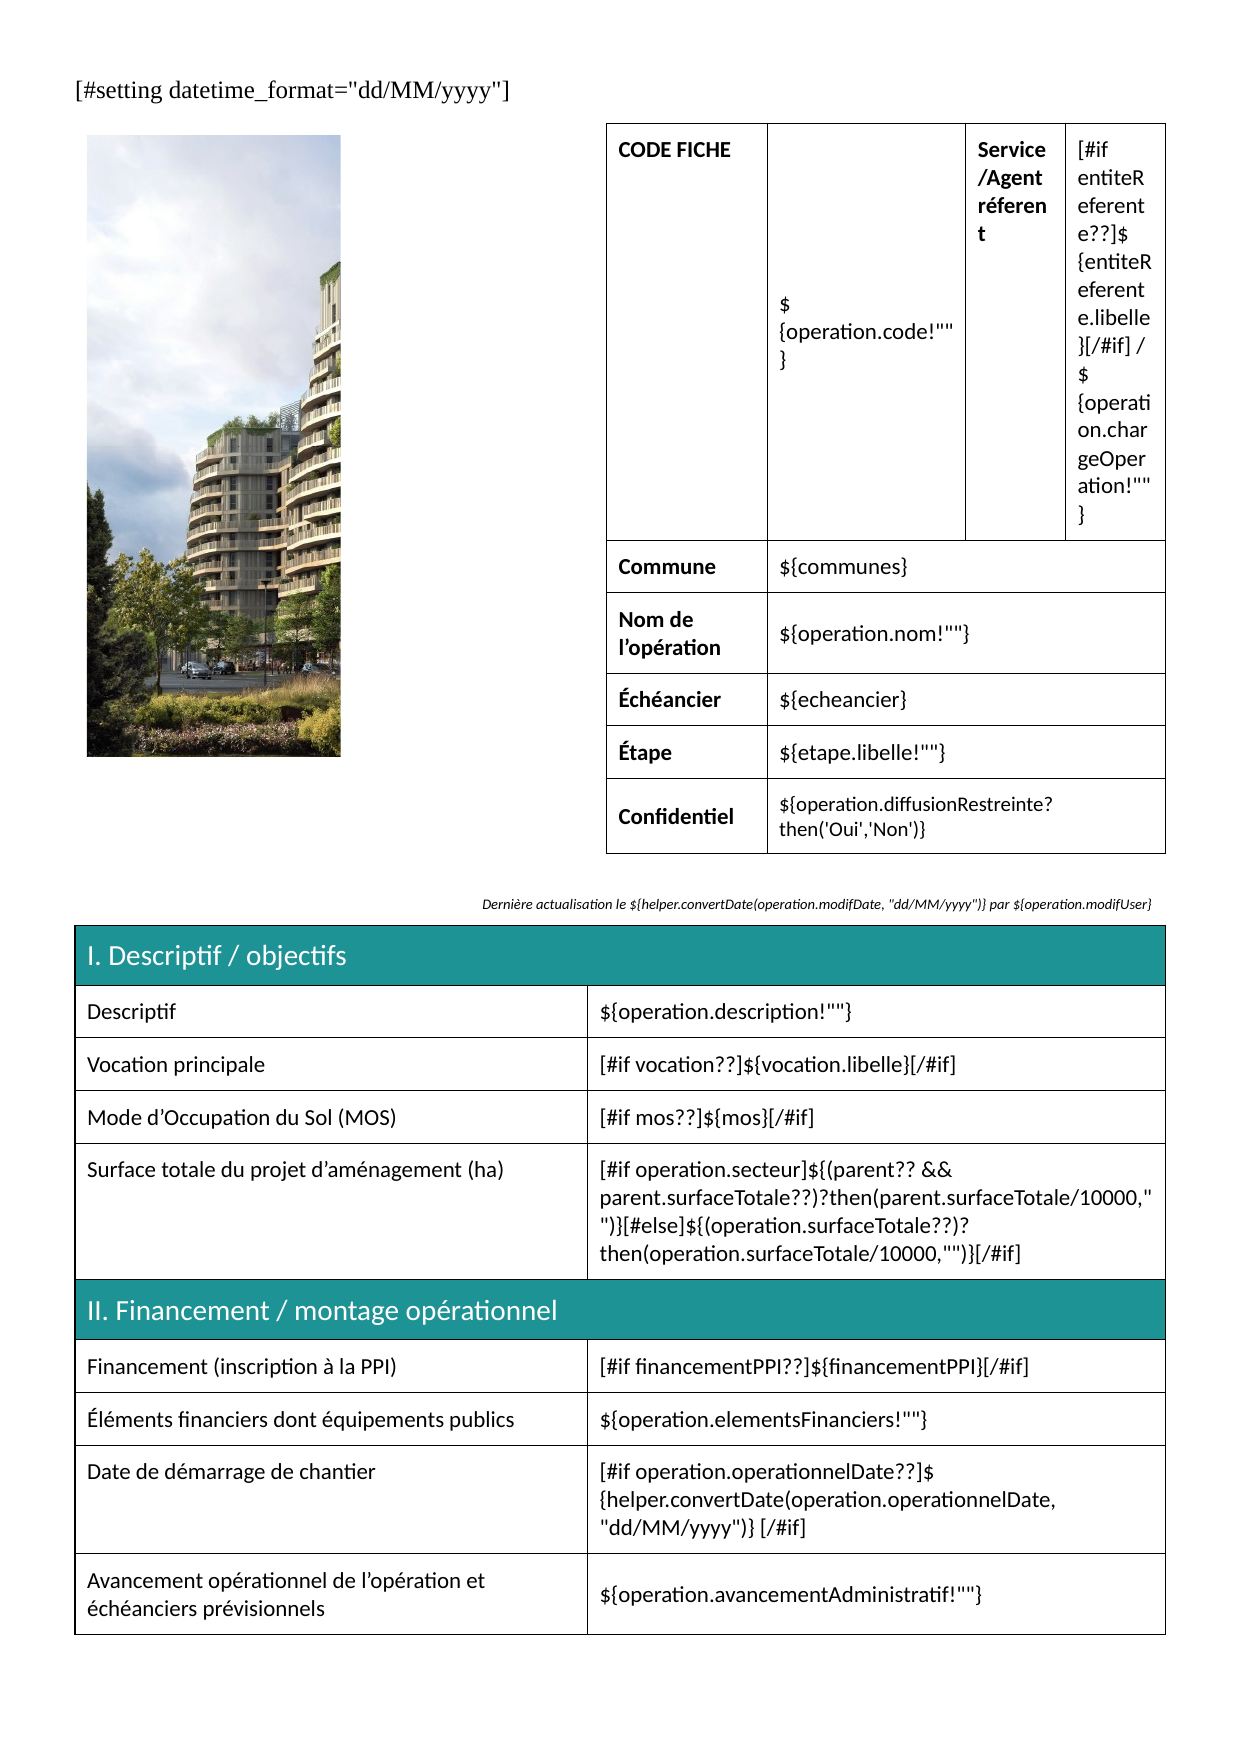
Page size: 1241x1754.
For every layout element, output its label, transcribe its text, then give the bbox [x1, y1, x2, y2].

table_cell ${echeancier} [768, 674, 1165, 725]
table_header [341, 123, 606, 853]
table_cell Dernière actualisation le ${helper.convertDate(operation.modifDate, "dd/MM/yyyy")} par ${operation.modifUser} [75, 853, 1165, 924]
table_cell Étape [607, 726, 767, 778]
table_cell [#if operation.operationnelDate??]${helper.convertDate(operation.operationnelDate, "dd/MM/yyyy")} [/#if] [588, 1446, 1165, 1553]
table_cell Descriptif [76, 986, 587, 1037]
table_cell ${operation.elementsFinanciers!""} [588, 1393, 1165, 1444]
table_cell Commune [607, 541, 767, 592]
table_header Service/Agent réferent [966, 124, 1065, 539]
table_cell Confidentiel [607, 779, 767, 853]
table_cell Mode d’Occupation du Sol (MOS) [76, 1091, 587, 1142]
text [#setting datetime_format="dd/MM/yyyy"] [75, 75, 1165, 104]
table_cell II. Financement / montage opérationnel [76, 1280, 1165, 1339]
table_cell ${operation.nom!""} [768, 593, 1165, 673]
table_cell ${communes} [768, 541, 1165, 592]
table_cell Date de démarrage de chantier [76, 1446, 587, 1553]
table_header CODE FICHE [607, 124, 767, 539]
table_cell Nom de l’opération [607, 593, 767, 673]
table_cell [#if mos??]${mos}[/#if] [588, 1091, 1165, 1142]
table_cell ${operation.description!""} [588, 986, 1165, 1037]
table_cell [#if financementPPI??]${financementPPI}[/#if] [588, 1340, 1165, 1392]
table_cell Avancement opérationnel de l’opération et échéanciers prévisionnels [76, 1554, 587, 1634]
table_cell ${operation.diffusionRestreinte?then('Oui','Non')} [768, 779, 1165, 853]
table_cell ${etape.libelle!""} [768, 726, 1165, 778]
table_cell Échéancier [607, 674, 767, 725]
table_cell I. Descriptif / objectifs [76, 926, 1165, 985]
table_cell Surface totale du projet d’aménagement (ha) [76, 1144, 587, 1279]
table_cell [#if vocation??]${vocation.libelle}[/#if] [588, 1038, 1165, 1090]
table_cell Vocation principale [76, 1038, 587, 1090]
table_cell [#if operation.secteur]${(parent?? && parent.surfaceTotale??)?then(parent.surfaceTotale/10000,"")}[#else]${(operation.surfaceTotale??)?then(operation.surfaceTotale/10000,"")}[/#if] [588, 1144, 1165, 1279]
table_cell ${operation.avancementAdministratif!""} [588, 1554, 1165, 1634]
picture [86, 135, 341, 757]
table_header [75, 123, 341, 853]
table_header [#if entiteReferente??]${entiteReferente.libelle}[/#if] / ${operation.chargeOperation!""} [1066, 124, 1165, 539]
table_header ${operation.code!""} [768, 124, 965, 539]
table_cell Éléments financiers dont équipements publics [76, 1393, 587, 1444]
table_cell Financement (inscription à la PPI) [76, 1340, 587, 1392]
